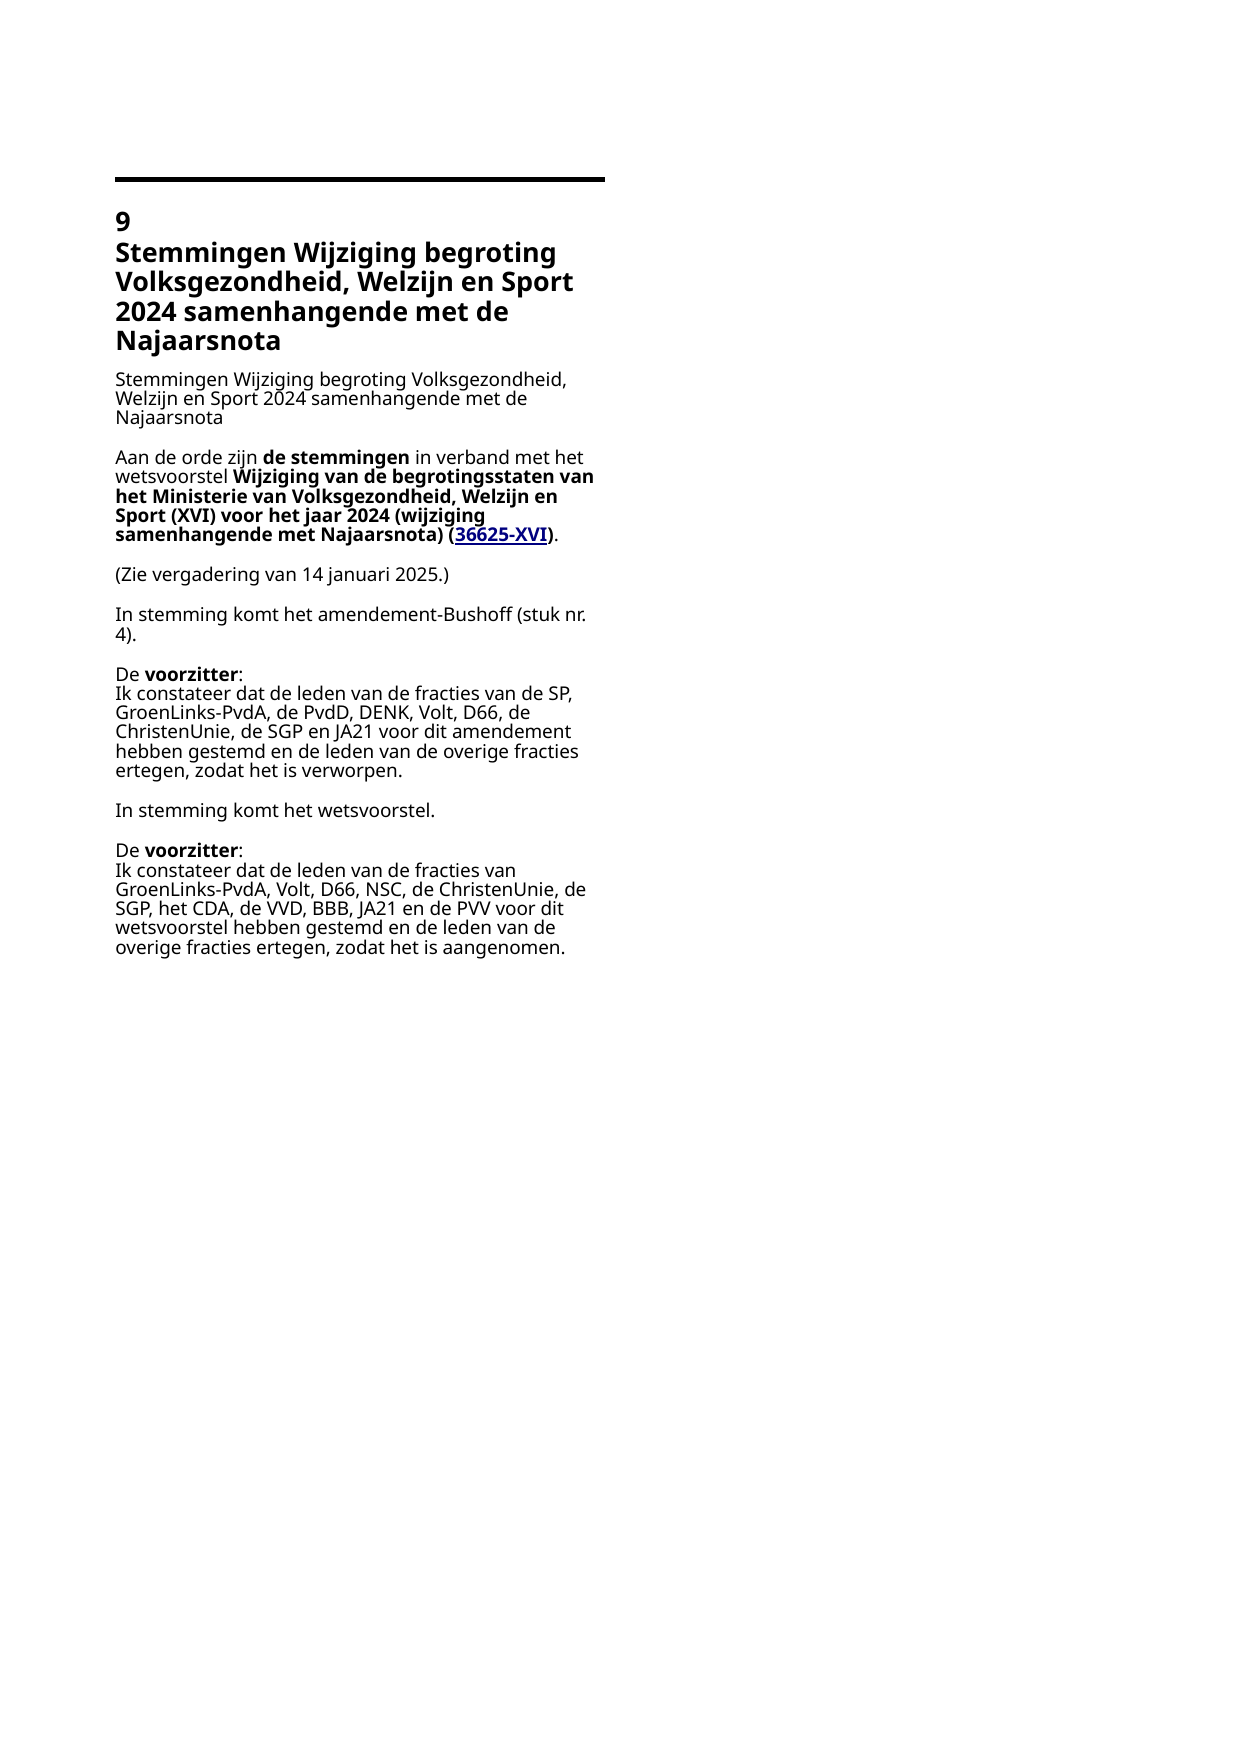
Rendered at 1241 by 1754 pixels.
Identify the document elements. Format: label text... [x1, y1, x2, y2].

text Ik constateer dat de leden van de fracties van de SP, GroenLinks-PvdA, de PvdD, DENK, Volt, D66, de ChristenUnie, de SGP en JA21 voor dit amendement hebben gestemd en de leden van de overige fracties ertegen, zodat het is verworpen. [115, 685, 605, 781]
text De voorzitter: [115, 842, 605, 862]
text Aan de orde zijn de stemmingen in verband met het wetsvoorstel Wijziging van de begrotingsstaten van het Ministerie van Volksgezondheid, Welzijn en Sport (XVI) voor het jaar 2024 (wijziging samenhangende met Najaarsnota) (36625-XVI). [115, 449, 605, 546]
text Ik constateer dat de leden van de fracties van GroenLinks-PvdA, Volt, D66, NSC, de ChristenUnie, de SGP, het CDA, de VVD, BBB, JA21 en de PVV voor dit wetsvoorstel hebben gestemd en de leden van de overige fracties ertegen, zodat het is aangenomen. [115, 862, 605, 958]
text 9 [115, 203, 605, 239]
text (Zie vergadering van 14 januari 2025.) [115, 566, 605, 586]
text In stemming komt het wetsvoorstel. [115, 802, 605, 821]
text Stemmingen Wijziging begroting Volksgezondheid, Welzijn en Sport 2024 samenhangende met de Najaarsnota [115, 239, 605, 371]
text De voorzitter: [115, 666, 605, 685]
text In stemming komt het amendement-Bushoff (stuk nr. 4). [115, 606, 605, 645]
text Stemmingen Wijziging begroting Volksgezondheid, Welzijn en Sport 2024 samenhangende met de Najaarsnota [115, 371, 605, 428]
